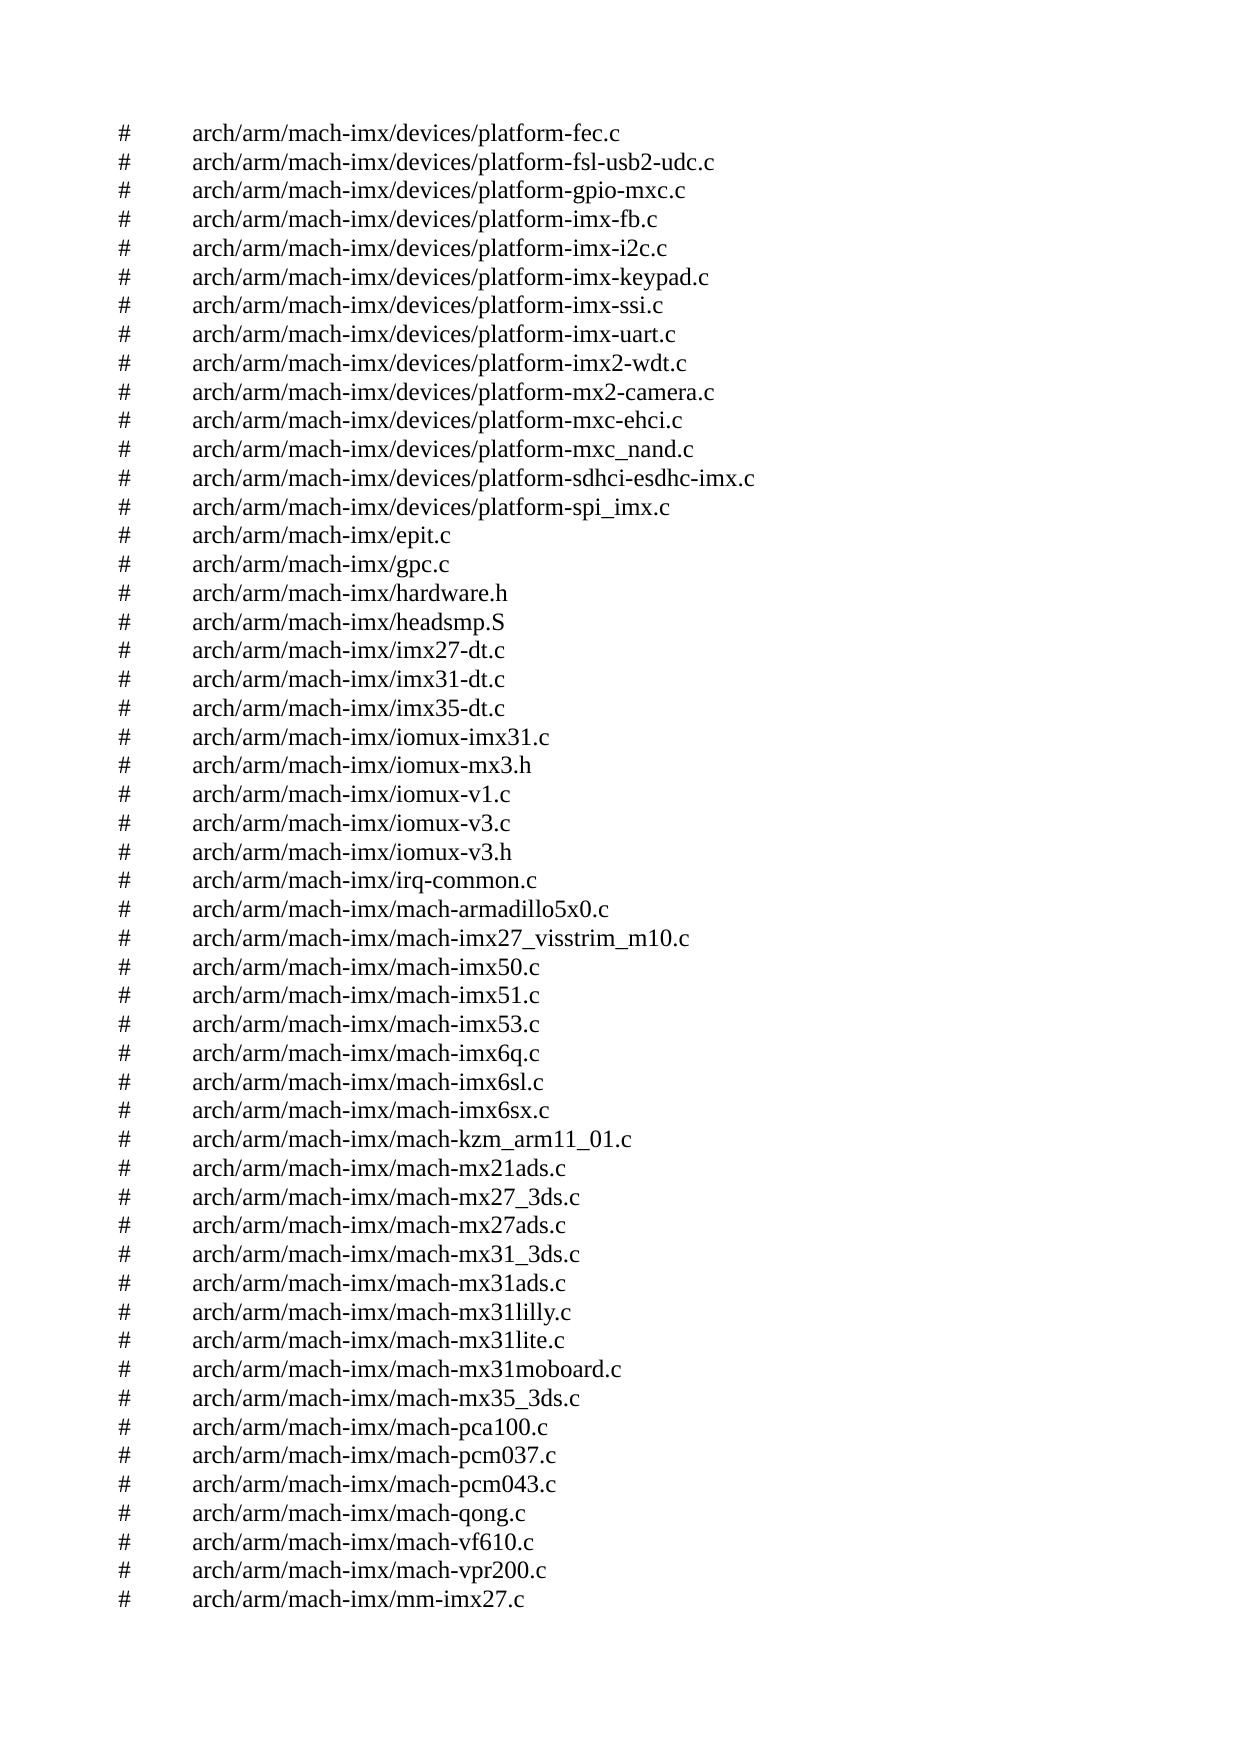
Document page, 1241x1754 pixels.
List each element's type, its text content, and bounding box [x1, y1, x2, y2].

text # arch/arm/mach-imx/mach-pcm037.c [118, 1441, 1122, 1469]
text # arch/arm/mach-imx/mach-imx6q.c [118, 1038, 1122, 1067]
text # arch/arm/mach-imx/irq-common.c [118, 866, 1122, 894]
text # arch/arm/mach-imx/devices/platform-imx2-wdt.c [118, 348, 1122, 377]
text # arch/arm/mach-imx/mach-pca100.c [118, 1412, 1122, 1441]
text # arch/arm/mach-imx/devices/platform-fsl-usb2-udc.c [118, 147, 1122, 176]
text # arch/arm/mach-imx/devices/platform-imx-fb.c [118, 204, 1122, 233]
text # arch/arm/mach-imx/devices/platform-imx-ssi.c [118, 291, 1122, 319]
text # arch/arm/mach-imx/devices/platform-mx2-camera.c [118, 377, 1122, 406]
text # arch/arm/mach-imx/mach-kzm_arm11_01.c [118, 1124, 1122, 1153]
text # arch/arm/mach-imx/mach-armadillo5x0.c [118, 894, 1122, 923]
text # arch/arm/mach-imx/mach-mx35_3ds.c [118, 1383, 1122, 1412]
text # arch/arm/mach-imx/mach-mx31moboard.c [118, 1354, 1122, 1383]
text # arch/arm/mach-imx/mach-imx6sl.c [118, 1067, 1122, 1096]
text # arch/arm/mach-imx/mach-vf610.c [118, 1527, 1122, 1556]
text # arch/arm/mach-imx/mach-qong.c [118, 1498, 1122, 1527]
text # arch/arm/mach-imx/devices/platform-mxc-ehci.c [118, 406, 1122, 434]
text # arch/arm/mach-imx/devices/platform-sdhci-esdhc-imx.c [118, 463, 1122, 492]
text # arch/arm/mach-imx/mach-imx6sx.c [118, 1096, 1122, 1124]
text # arch/arm/mach-imx/headsmp.S [118, 607, 1122, 636]
text # arch/arm/mach-imx/imx31-dt.c [118, 664, 1122, 693]
text # arch/arm/mach-imx/mach-mx31lite.c [118, 1326, 1122, 1354]
text # arch/arm/mach-imx/mach-mx31ads.c [118, 1268, 1122, 1297]
text # arch/arm/mach-imx/mach-imx27_visstrim_m10.c [118, 923, 1122, 952]
text # arch/arm/mach-imx/devices/platform-fec.c [118, 118, 1122, 147]
text # arch/arm/mach-imx/iomux-v3.c [118, 808, 1122, 837]
text # arch/arm/mach-imx/epit.c [118, 521, 1122, 549]
text # arch/arm/mach-imx/devices/platform-imx-i2c.c [118, 233, 1122, 262]
text # arch/arm/mach-imx/mach-vpr200.c [118, 1556, 1122, 1584]
text # arch/arm/mach-imx/devices/platform-gpio-mxc.c [118, 176, 1122, 204]
text # arch/arm/mach-imx/iomux-v1.c [118, 779, 1122, 808]
text # arch/arm/mach-imx/mach-mx21ads.c [118, 1153, 1122, 1182]
text # arch/arm/mach-imx/iomux-mx3.h [118, 751, 1122, 779]
text # arch/arm/mach-imx/mach-imx50.c [118, 952, 1122, 981]
text # arch/arm/mach-imx/mach-mx31lilly.c [118, 1297, 1122, 1326]
text # arch/arm/mach-imx/mach-pcm043.c [118, 1469, 1122, 1498]
text # arch/arm/mach-imx/iomux-imx31.c [118, 722, 1122, 751]
text # arch/arm/mach-imx/mach-imx51.c [118, 981, 1122, 1009]
text # arch/arm/mach-imx/hardware.h [118, 578, 1122, 607]
text # arch/arm/mach-imx/mach-mx27ads.c [118, 1211, 1122, 1239]
text # arch/arm/mach-imx/devices/platform-imx-keypad.c [118, 262, 1122, 291]
text # arch/arm/mach-imx/imx35-dt.c [118, 693, 1122, 722]
text # arch/arm/mach-imx/mach-mx31_3ds.c [118, 1239, 1122, 1268]
text # arch/arm/mach-imx/mm-imx27.c [118, 1584, 1122, 1613]
text # arch/arm/mach-imx/iomux-v3.h [118, 837, 1122, 866]
text # arch/arm/mach-imx/mach-mx27_3ds.c [118, 1182, 1122, 1211]
text # arch/arm/mach-imx/devices/platform-mxc_nand.c [118, 434, 1122, 463]
text # arch/arm/mach-imx/gpc.c [118, 549, 1122, 578]
text # arch/arm/mach-imx/mach-imx53.c [118, 1009, 1122, 1038]
text # arch/arm/mach-imx/devices/platform-spi_imx.c [118, 492, 1122, 521]
text # arch/arm/mach-imx/imx27-dt.c [118, 636, 1122, 664]
text # arch/arm/mach-imx/devices/platform-imx-uart.c [118, 319, 1122, 348]
